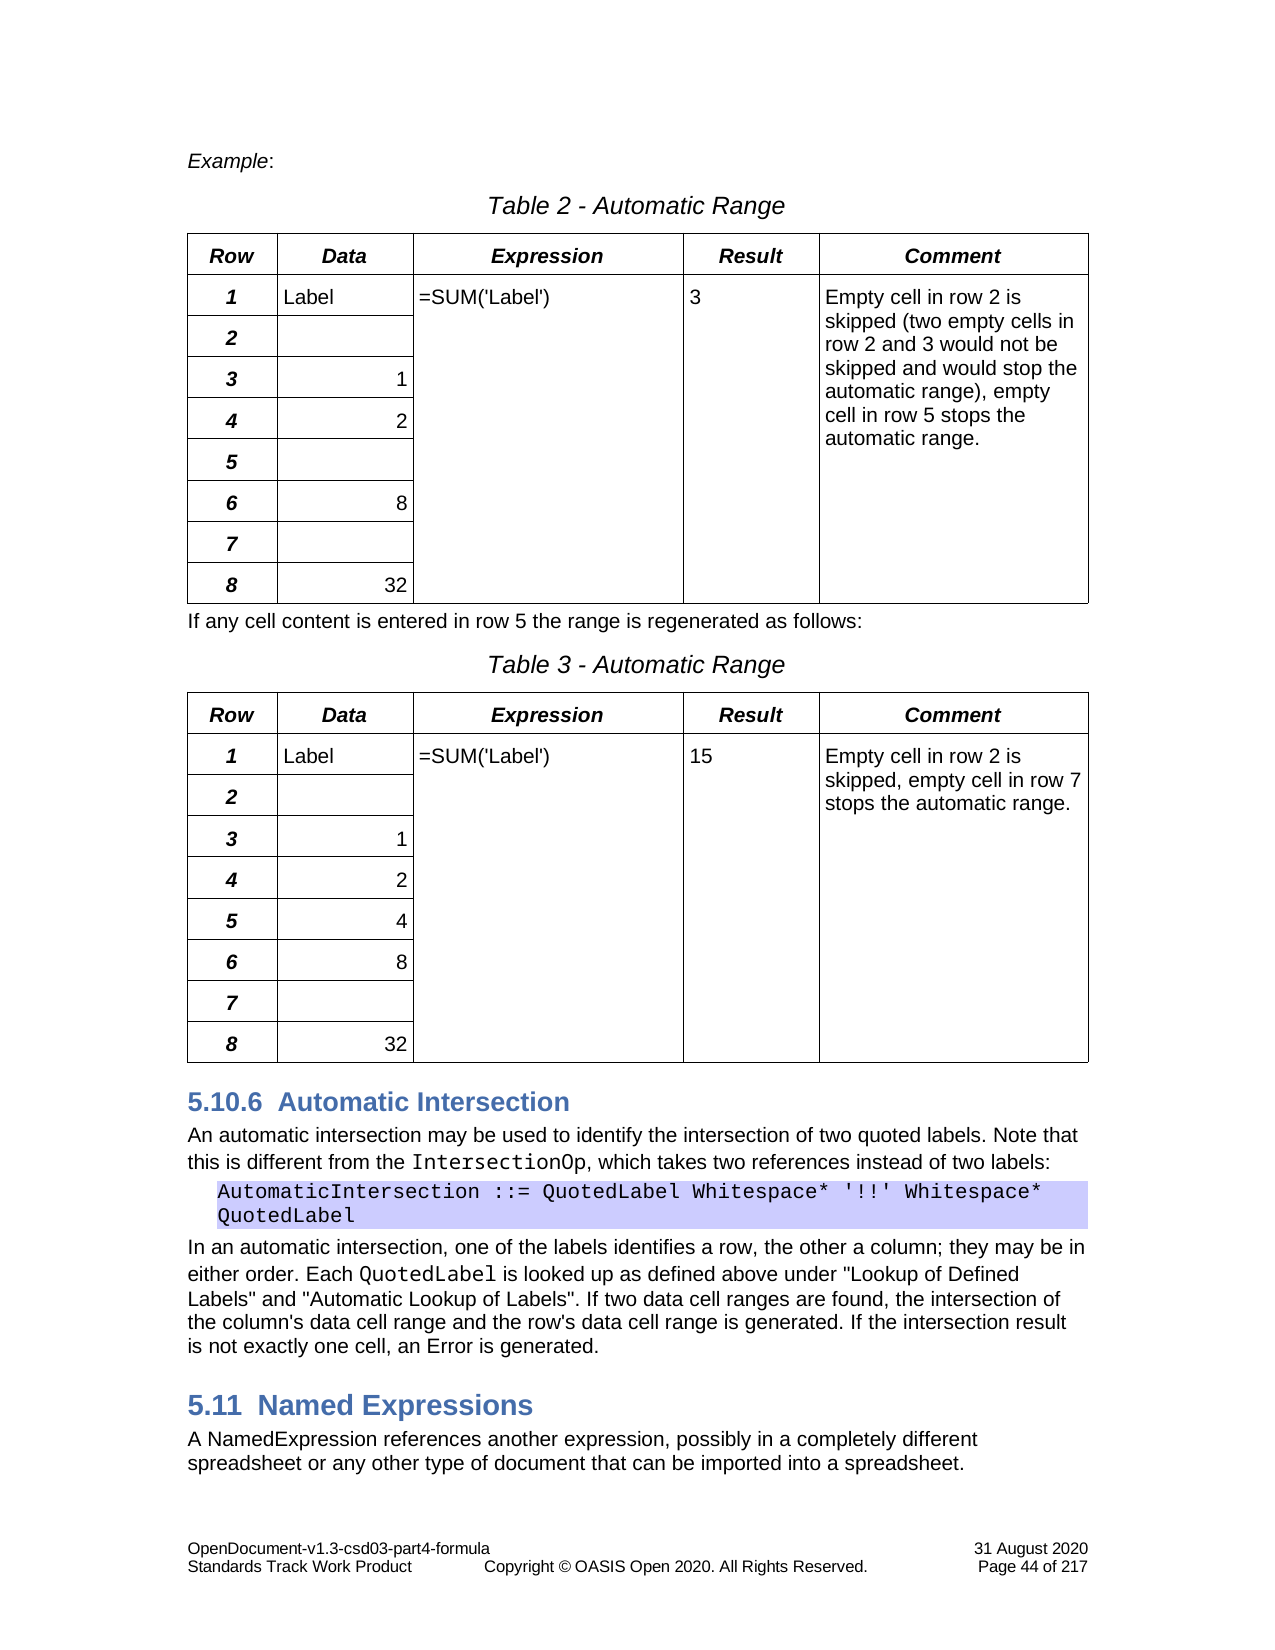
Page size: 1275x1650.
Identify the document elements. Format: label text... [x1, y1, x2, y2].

table_header Data [278, 234, 413, 274]
text Example: [187, 150, 1088, 173]
table_cell 4 [188, 398, 277, 438]
table_cell 8 [278, 481, 413, 521]
text If any cell content is entered in row 5 the range is regenerated as follows: [187, 609, 1088, 633]
table_header Label [278, 734, 413, 774]
table_cell 32 [278, 563, 413, 603]
table_header Label [278, 275, 413, 315]
text A NamedExpression references another expression, possibly in a completely different spreadsheet or any other type of document that can be imported into a spreadsheet. [187, 1427, 1088, 1474]
table_cell 3 [684, 275, 819, 603]
table_cell 8 [278, 940, 413, 980]
table_cell 5 [188, 439, 277, 479]
table_cell [278, 522, 413, 562]
text Table 3 - Automatic Range [187, 651, 1088, 679]
table_cell 3 [188, 357, 277, 397]
table_header Row [188, 234, 277, 274]
table_cell 4 [278, 899, 413, 938]
table_header Expression [414, 234, 683, 274]
table_cell 8 [188, 1022, 277, 1062]
table_cell 4 [188, 857, 277, 897]
table_cell 32 [278, 1022, 413, 1062]
table_header 1 [188, 734, 277, 774]
table_cell 2 [188, 316, 277, 356]
table_header Row [188, 693, 277, 733]
table_cell Empty cell in row 2 is skipped (two empty cells in row 2 and 3 would not be skipped and would stop the automatic range), empty cell in row 5 stops the automatic range. [820, 275, 1088, 603]
table_cell 7 [188, 522, 277, 562]
table_header Comment [820, 234, 1088, 274]
table_header Data [278, 693, 413, 733]
table_cell 2 [278, 857, 413, 897]
table_cell 1 [278, 816, 413, 856]
table_cell 7 [188, 981, 277, 1021]
table_cell 8 [188, 563, 277, 603]
table_cell 1 [278, 357, 413, 397]
table_header 1 [188, 275, 277, 315]
table_header Comment [820, 693, 1088, 733]
table_cell =SUM('Label') [414, 734, 683, 1062]
table_cell =SUM('Label') [414, 275, 683, 603]
text AutomaticIntersection ::= QuotedLabel Whitespace* '!!' Whitespace* QuotedLabel [217, 1181, 1088, 1229]
text Table 2 - Automatic Range [187, 192, 1088, 220]
table_cell 6 [188, 940, 277, 980]
subtitle Named Expressions [187, 1389, 1088, 1421]
table_cell 2 [188, 775, 277, 815]
table_cell [278, 316, 413, 356]
table_cell [278, 981, 413, 1021]
table_cell 6 [188, 481, 277, 521]
table_header Expression [414, 693, 683, 733]
table_cell 15 [684, 734, 819, 1062]
table_cell Empty cell in row 2 is skipped, empty cell in row 7 stops the automatic range. [820, 734, 1088, 1062]
text In an automatic intersection, one of the labels identifies a row, the other a column; they may be in either order. Each QuotedLabel is looked up as defined above under "Lookup of Defined Labels" and "Automatic Lookup of Labels". If two data cell ranges are found, the intersection of the column's data cell range and the row's data cell range is generated. If the intersection result is not exactly one cell, an Error is generated. [187, 1235, 1088, 1358]
table_cell 2 [278, 398, 413, 438]
table_header Result [684, 234, 819, 274]
table_cell 5 [188, 899, 277, 938]
table_cell 3 [188, 816, 277, 856]
text An automatic intersection may be used to identify the intersection of two quoted labels. Note that this is different from the IntersectionOp, which takes two references instead of two labels: [187, 1123, 1088, 1175]
table_header Result [684, 693, 819, 733]
subtitle Automatic Intersection [187, 1087, 1088, 1117]
table_cell [278, 775, 413, 815]
table_cell [278, 439, 413, 479]
